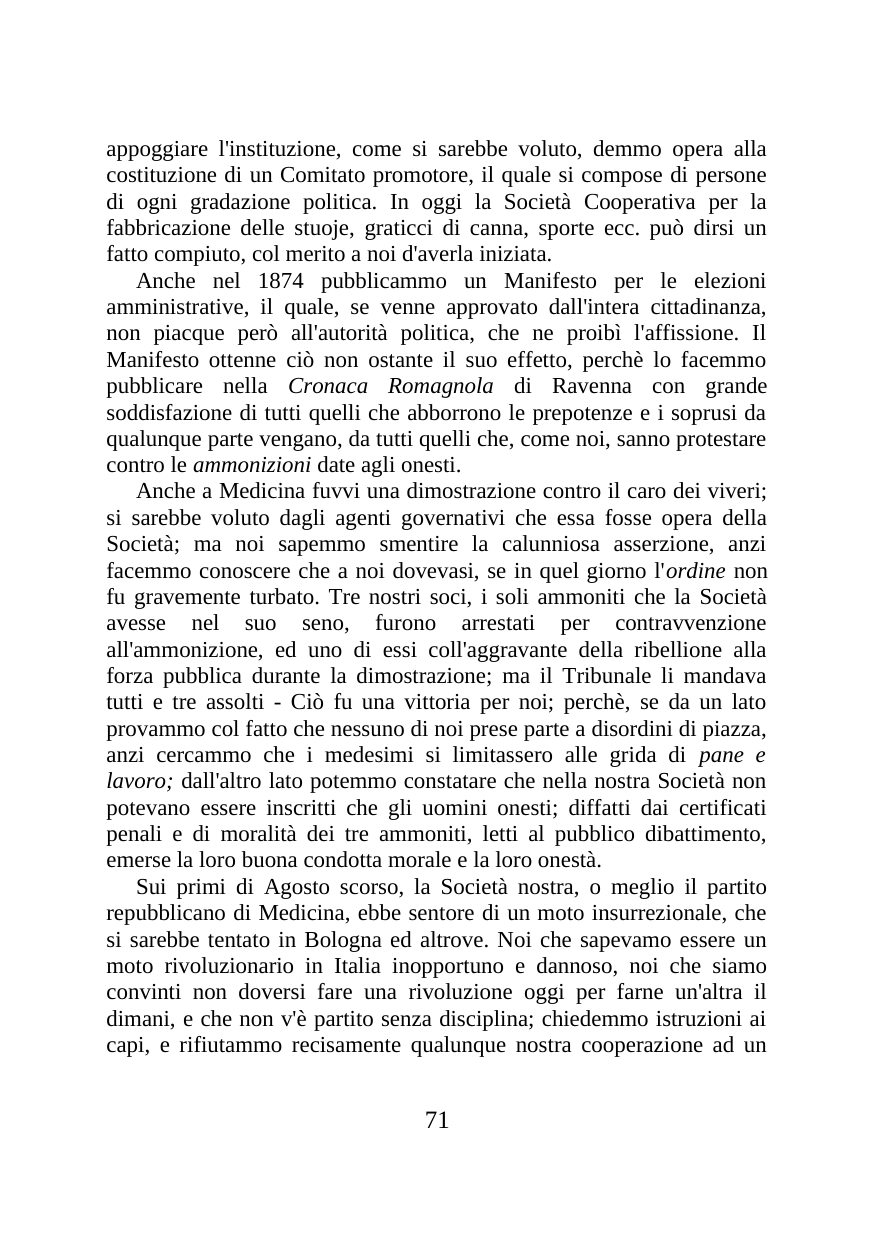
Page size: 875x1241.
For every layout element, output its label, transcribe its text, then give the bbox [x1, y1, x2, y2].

text appoggiare l'instituzione, come si sarebbe voluto, demmo opera alla costituzione di un Comitato promotore, il quale si compose di persone di ogni gradazione politica. In oggi la Società Cooperativa per la fabbricazione delle stuoje, graticci di canna, sporte ecc. può dirsi un fatto compiuto, col merito a noi d'averla iniziata. [106, 135, 768, 267]
text Anche a Medicina fuvvi una dimostrazione contro il caro dei viveri; si sarebbe voluto dagli agenti governativi che essa fosse opera della Società; ma noi sapemmo smentire la calunniosa asserzione, anzi facemmo conoscere che a noi dovevasi, se in quel giorno l'ordine non fu gravemente turbato. Tre nostri soci, i soli ammoniti che la Società avesse nel suo seno, furono arrestati per contravvenzione all'ammonizione, ed uno di essi coll'aggravante della ribellione alla forza pubblica durante la dimostrazione; ma il Tribunale li mandava tutti e tre assolti - Ciò fu una vittoria per noi; perchè, se da un lato provammo col fatto che nessuno di noi prese parte a disordini di piazza, anzi cercammo che i medesimi si limitassero alle grida di pane e lavoro; dall'altro lato potemmo constatare che nella nostra Società non potevano essere inscritti che gli uomini onesti; diffatti dai certificati penali e di moralità dei tre ammoniti, letti al pubblico dibattimento, emerse la loro buona condotta morale e la loro onestà. [106, 478, 768, 873]
text Anche nel 1874 pubblicammo un Manifesto per le elezioni amministrative, il quale, se venne approvato dall'intera cittadinanza, non piacque però all'autorità politica, che ne proibì l'affissione. Il Manifesto ottenne ciò non ostante il suo effetto, perchè lo facemmo pubblicare nella Cronaca Romagnola di Ravenna con grande soddisfazione di tutti quelli che abborrono le prepotenze e i soprusi da qualunque parte vengano, da tutti quelli che, come noi, sanno protestare contro le ammonizioni date agli onesti. [106, 267, 768, 478]
text Sui primi di Agosto scorso, la Società nostra, o meglio il partito repubblicano di Medicina, ebbe sentore di un moto insurrezionale, che si sarebbe tentato in Bologna ed altrove. Noi che sapevamo essere un moto rivoluzionario in Italia inopportuno e dannoso, noi che siamo convinti non doversi fare una rivoluzione oggi per farne un'altra il dimani, e che non v'è partito senza disciplina; chiedemmo istruzioni ai capi, e rifiutammo recisamente qualunque nostra cooperazione ad un [106, 873, 768, 1057]
